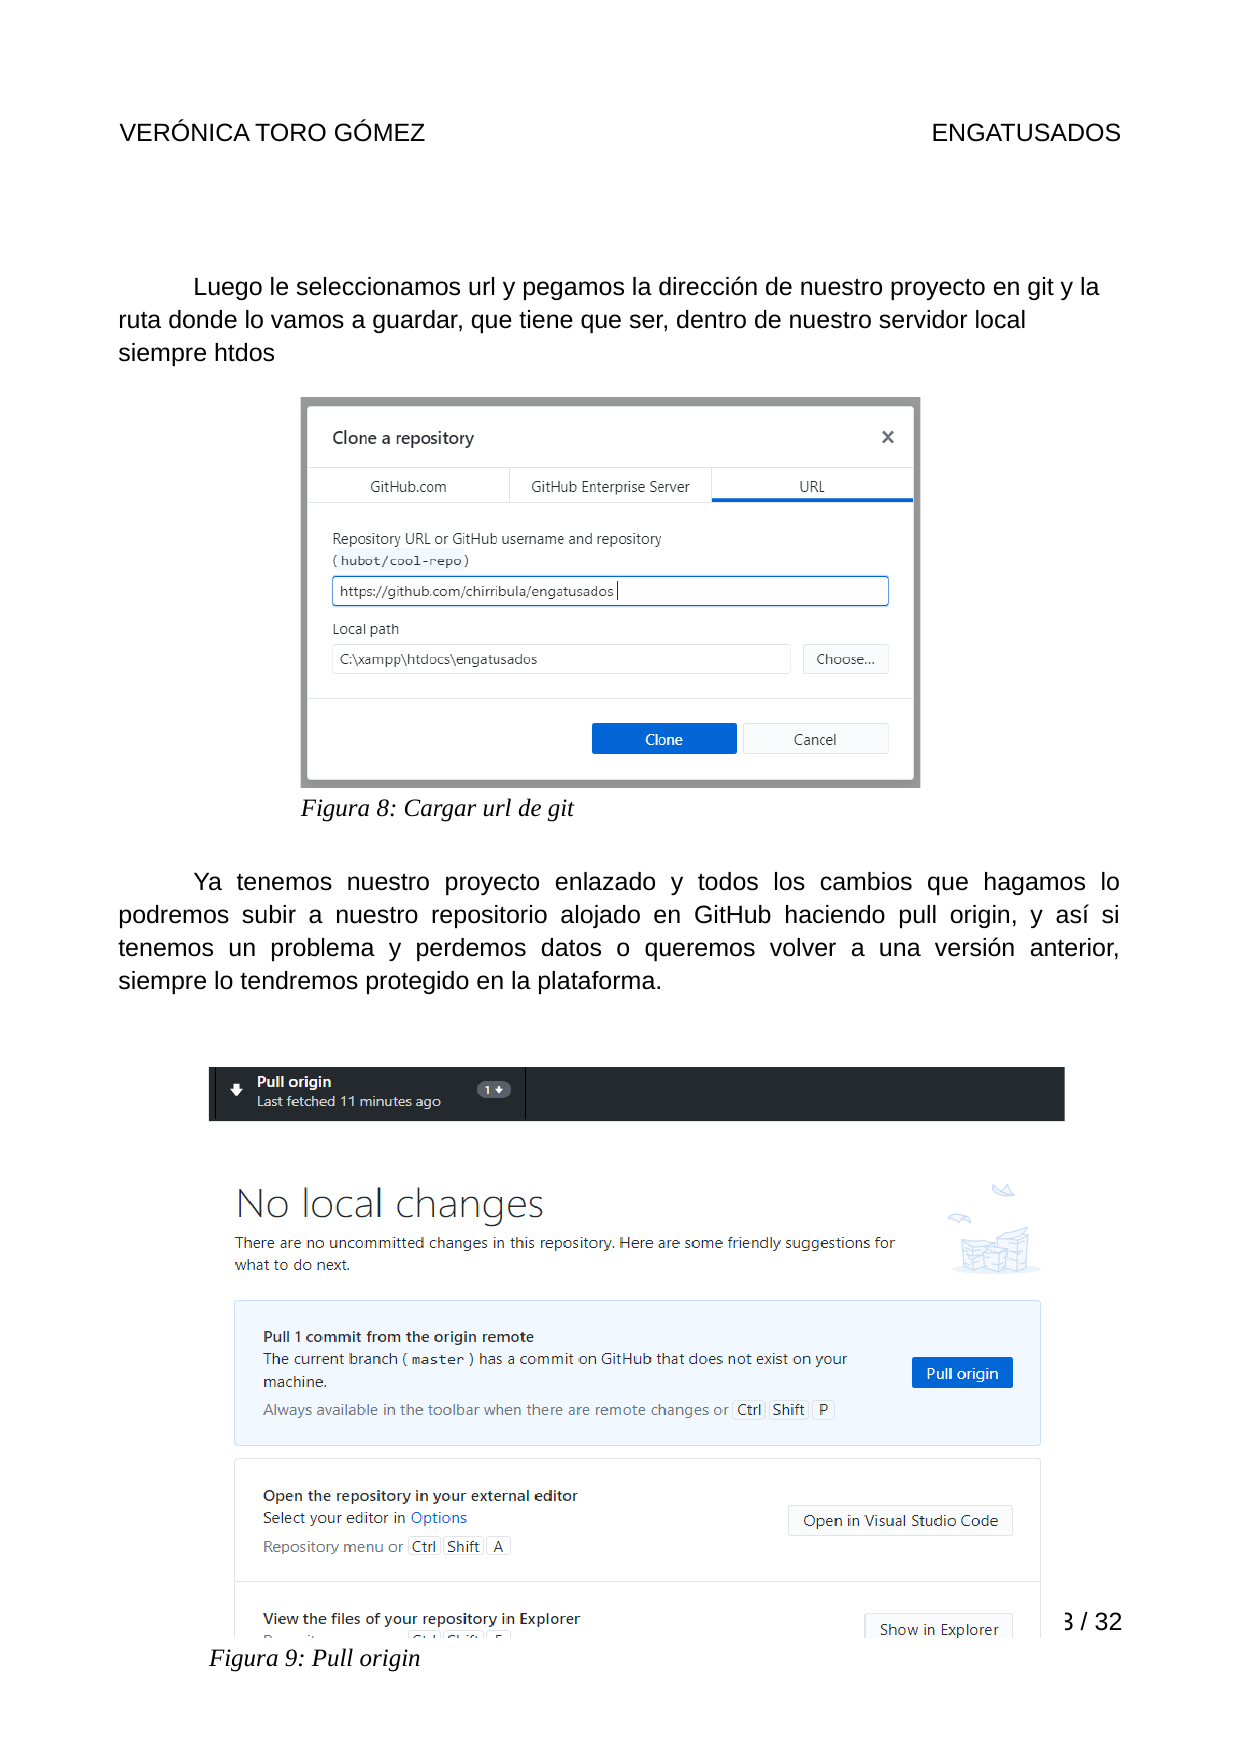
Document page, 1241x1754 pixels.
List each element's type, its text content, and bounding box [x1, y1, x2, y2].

picture [300, 397, 921, 788]
text Ya tenemos nuestro proyecto enlazado y todos los cambios que hagamos lo podremos subir a nuestro repositorio alojado en GitHub haciendo pull origin, y así si tenemos un problema y perdemos datos o queremos volver a una versión anterior, siempre lo tendremos protegido en la plataforma. [118, 867, 1122, 994]
picture [208, 1067, 1065, 1638]
text Figura 9: Pull origin [209, 1638, 1065, 1672]
text Luego le seleccionamos url y pegamos la dirección de nuestro proyecto en git y la ruta donde lo vamos a guardar, que tiene que ser, dentro de nuestro servidor local siempre htdos [118, 272, 1122, 366]
text Figura 8: Cargar url de git [301, 788, 940, 822]
